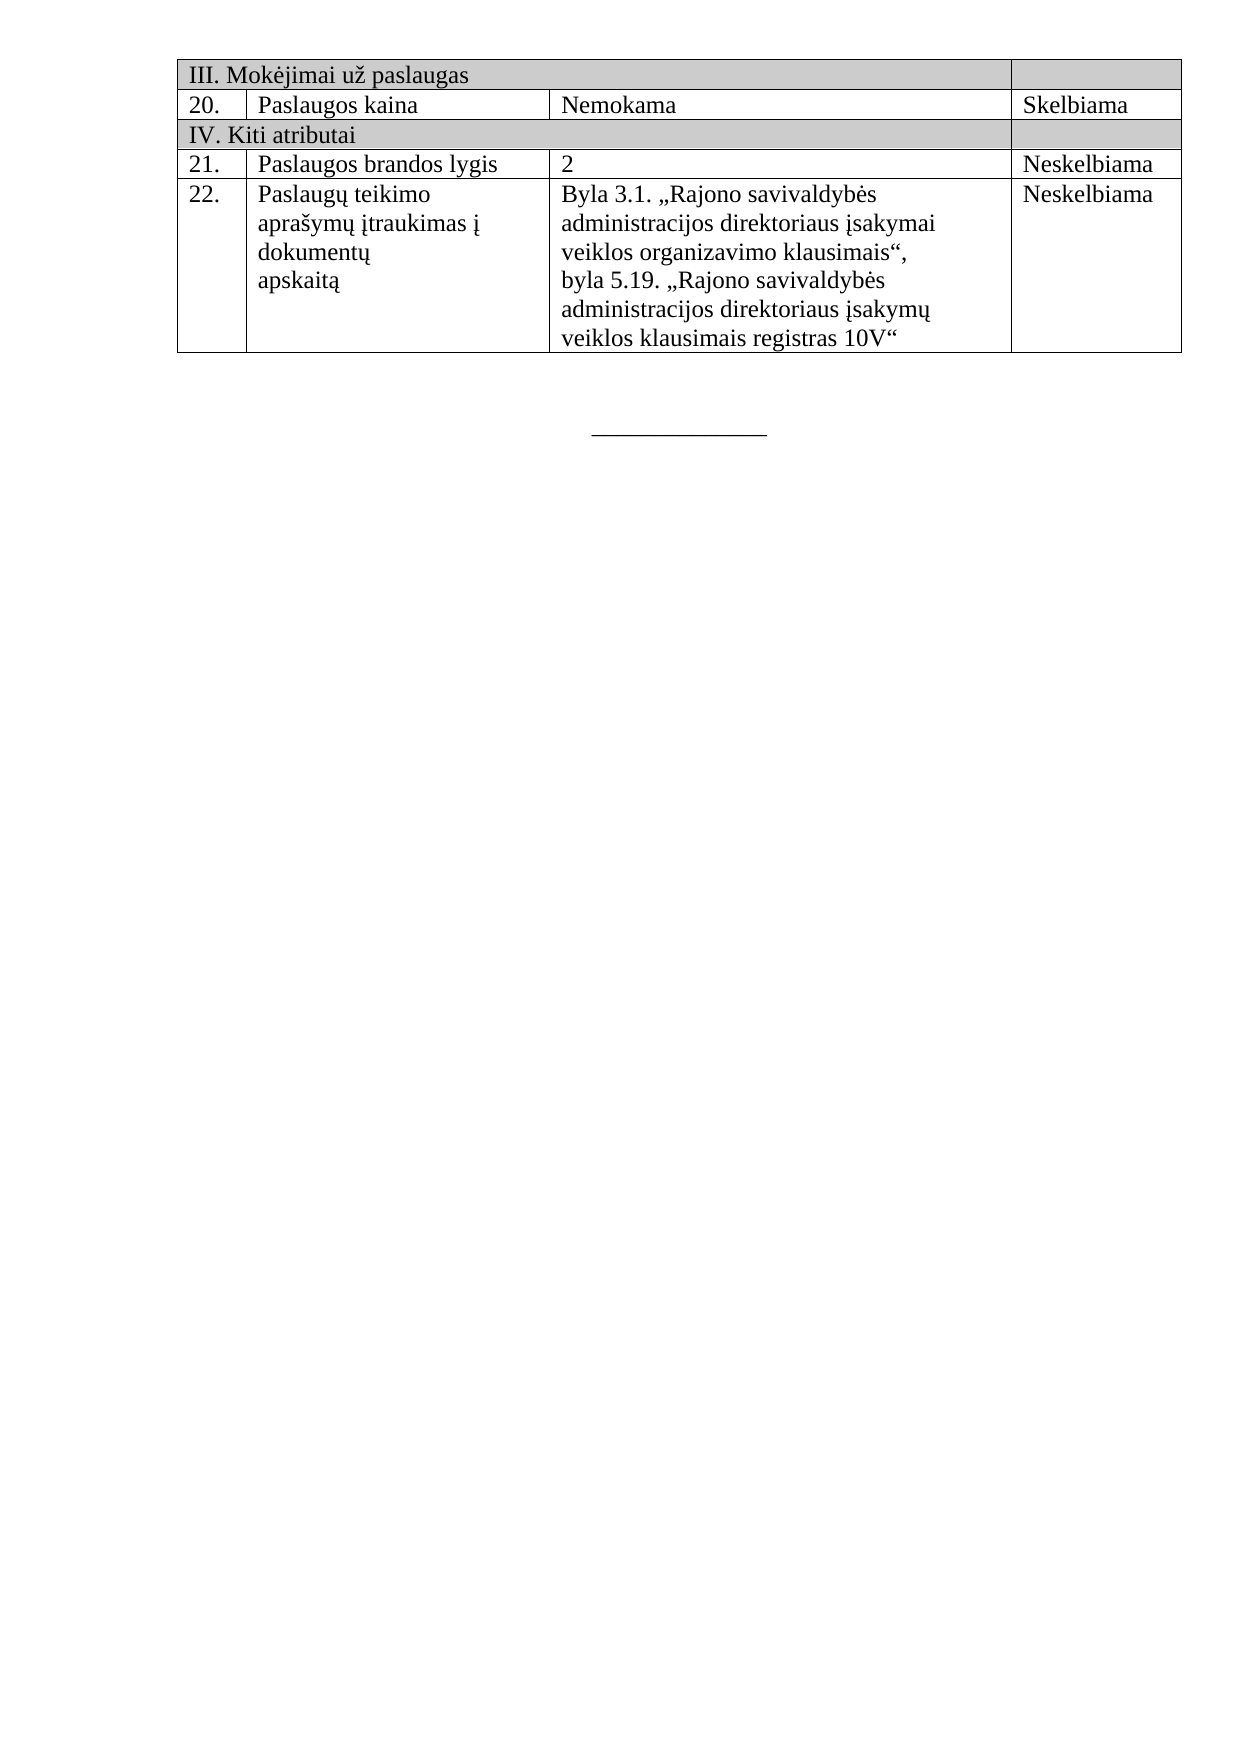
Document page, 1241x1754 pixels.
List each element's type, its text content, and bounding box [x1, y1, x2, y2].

table_cell [1012, 60, 1181, 89]
table_cell 21. [178, 150, 246, 178]
table_cell Neskelbiama [1012, 179, 1181, 352]
table_cell IV. Kiti atributai [178, 120, 1011, 148]
table_cell Skelbiama [1012, 90, 1181, 119]
table_cell Nemokama [550, 90, 1011, 119]
text ______________ [177, 410, 1181, 439]
table_cell Paslaugos kaina [247, 90, 549, 119]
table_cell [1012, 120, 1181, 148]
table_cell III. Mokėjimai už paslaugas [178, 60, 1011, 89]
table_cell Paslaugos brandos lygis [247, 150, 549, 178]
table_cell Neskelbiama [1012, 150, 1181, 178]
table_cell 22. [178, 179, 246, 352]
table_cell 2 [550, 150, 1011, 178]
table_cell Byla 3.1. „Rajono savivaldybės administracijos direktoriaus įsakymai veiklos organizavimo klausimais“, byla 5.19. „Rajono savivaldybės administracijos direktoriaus įsakymų veiklos klausimais registras 10V“ [550, 179, 1011, 352]
table_cell 20. [178, 90, 246, 119]
table_cell Paslaugų teikimo aprašymų įtraukimas į dokumentų apskaitą [247, 179, 549, 352]
